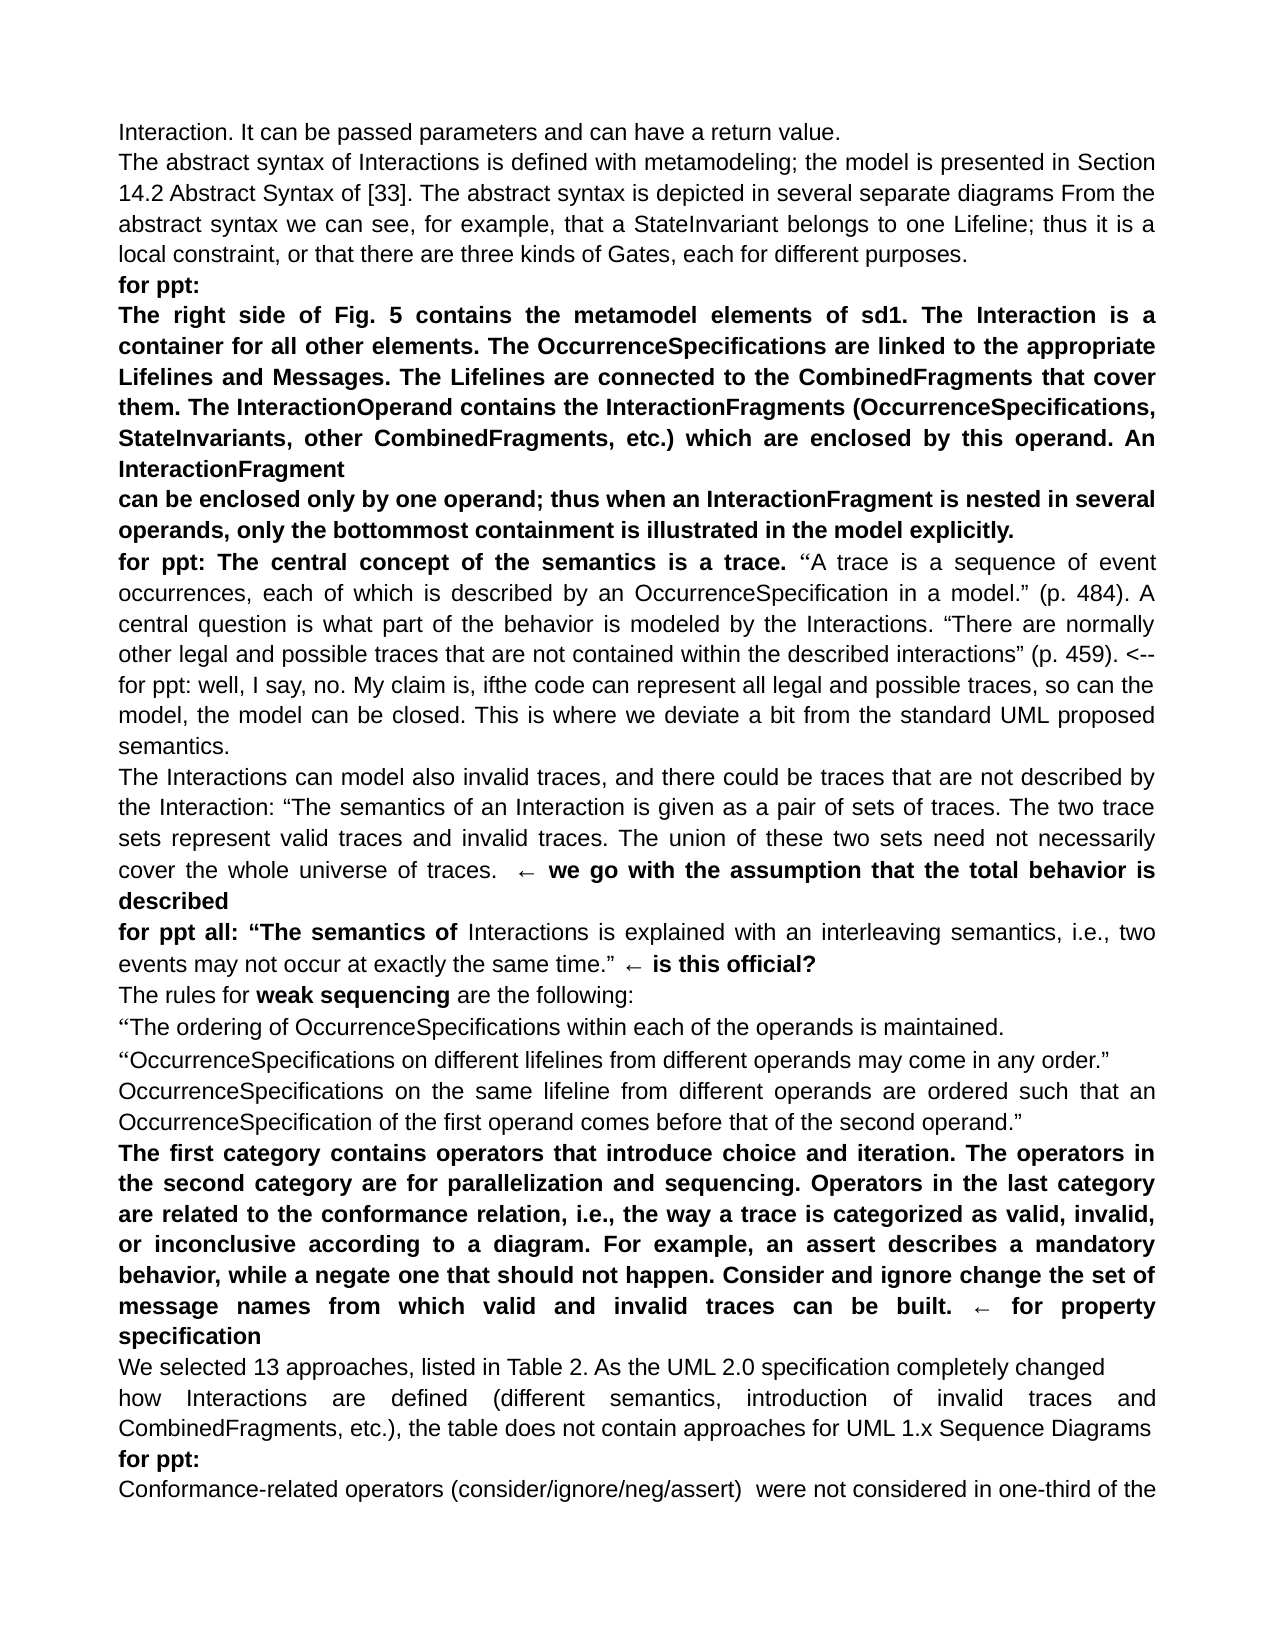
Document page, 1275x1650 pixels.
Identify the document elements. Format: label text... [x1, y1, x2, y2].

text can be enclosed only by one operand; thus when an InteractionFragment is nested in several operands, only the bottommost containment is illustrated in the model explicitly. [118, 486, 1157, 543]
text for ppt all: “The semantics of Interactions is explained with an interleaving semantics, i.e., two events may not occur at exactly the same time.” ← is this official? [118, 918, 1157, 978]
text The Interactions can model also invalid traces, and there could be traces that are not described by the Interaction: “The semantics of an Interaction is given as a pair of sets of traces. The two trace sets represent valid traces and invalid traces. The union of these two sets need not necessarily cover the whole universe of traces. ← we go with the assumption that the total behavior is described [118, 763, 1157, 914]
text how Interactions are defined (different semantics, introduction of invalid traces and CombinedFragments, etc.), the table does not contain approaches for UML 1.x Sequence Diagrams [118, 1384, 1157, 1441]
text The first category contains operators that introduce choice and iteration. The operators in the second category are for parallelization and sequencing. Operators in the last category are related to the conformance relation, i.e., the way a trace is categorized as valid, invalid, or inconclusive according to a diagram. For example, an assert describes a mandatory behavior, while a negate one that should not happen. Consider and ignore change the set of message names from which valid and invalid traces can be built. ← for property specification [118, 1139, 1157, 1349]
text “The ordering of OccurrenceSpecifications within each of the operands is maintained. [118, 1012, 1157, 1041]
text We selected 13 approaches, listed in Table 2. As the UML 2.0 specification completely changed [118, 1353, 1157, 1380]
text Interaction. It can be passed parameters and can have a return value. [118, 118, 1157, 145]
text Conformance-related operators (consider/ignore/neg/assert) were not considered in one-third of the [118, 1476, 1157, 1503]
text for ppt: [118, 271, 1157, 298]
text “OccurrenceSpecifications on different lifelines from different operands may come in any order.” [118, 1045, 1157, 1074]
text OccurrenceSpecifications on the same lifeline from different operands are ordered such that an OccurrenceSpecification of the first operand comes before that of the second operand.” [118, 1078, 1157, 1135]
text The rules for weak sequencing are the following: [118, 982, 1157, 1008]
text for ppt: [118, 1445, 1157, 1472]
text for ppt: The central concept of the semantics is a trace. “A trace is a sequence of event occurrences, each of which is described by an OccurrenceSpecification in a model.” (p. 484). A central question is what part of the behavior is modeled by the Interactions. “There are normally other legal and possible traces that are not contained within the described interactions” (p. 459). <-- for ppt: well, I say, no. My claim is, ifthe code can represent all legal and possible traces, so can the model, the model can be closed. This is where we deviate a bit from the standard UML proposed semantics. [118, 547, 1157, 759]
text The right side of Fig. 5 contains the metamodel elements of sd1. The Interaction is a container for all other elements. The OccurrenceSpecifications are linked to the appropriate Lifelines and Messages. The Lifelines are connected to the CombinedFragments that cover them. The InteractionOperand contains the InteractionFragments (OccurrenceSpecifications, StateInvariants, other CombinedFragments, etc.) which are enclosed by this operand. An InteractionFragment [118, 302, 1157, 482]
text The abstract syntax of Interactions is defined with metamodeling; the model is presented in Section 14.2 Abstract Syntax of [33]. The abstract syntax is depicted in several separate diagrams From the abstract syntax we can see, for example, that a StateInvariant belongs to one Lifeline; thus it is a local constraint, or that there are three kinds of Gates, each for different purposes. [118, 149, 1157, 267]
